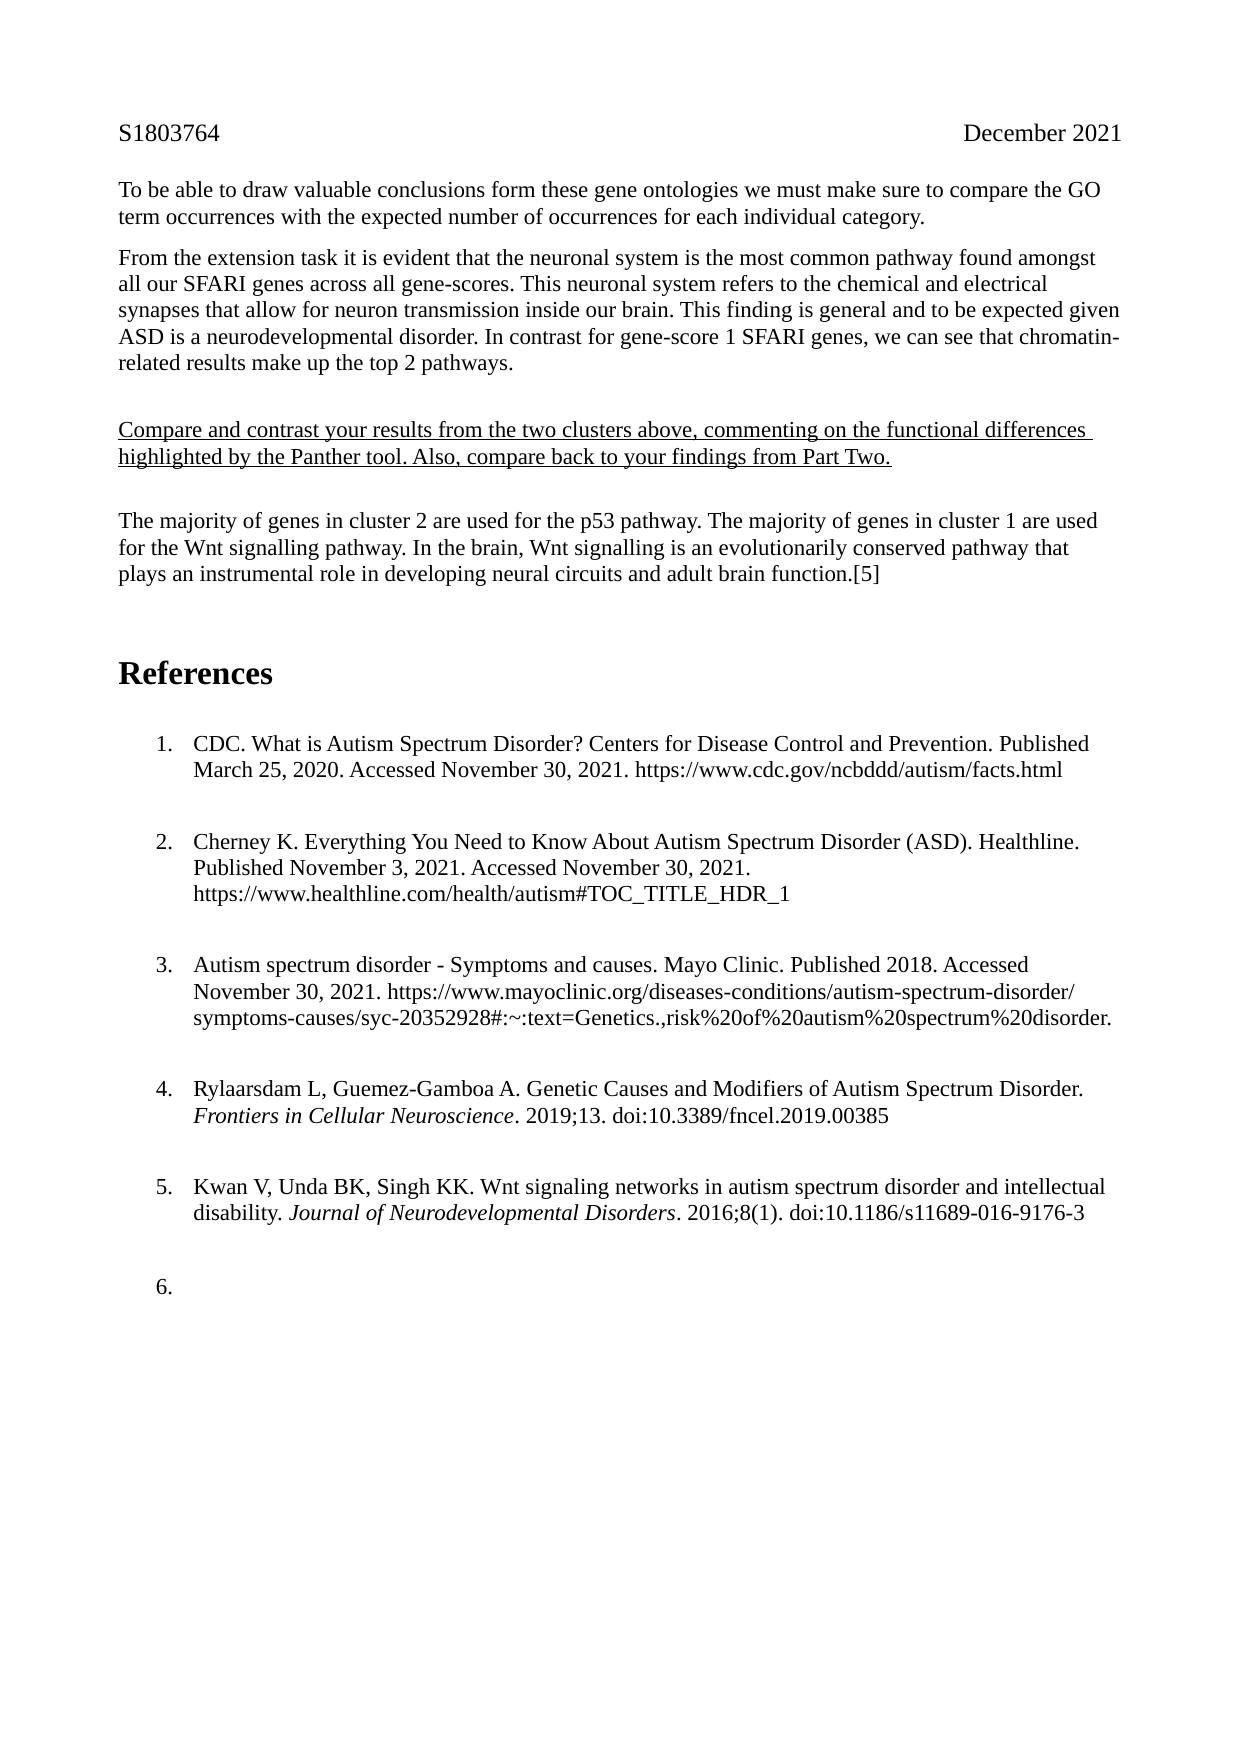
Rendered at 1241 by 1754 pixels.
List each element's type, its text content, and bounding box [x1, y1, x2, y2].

text ‌ [118, 1031, 1122, 1057]
list Kwan V, Unda BK, Singh KK. Wnt signaling networks in autism spectrum disorder and intellectual disability. Journal of Neurodevelopmental Disorders. 2016;8(1). doi:10.1186/s11689-016-9176-3 [156, 1173, 1122, 1226]
list CDC. What is Autism Spectrum Disorder? Centers for Disease Control and Prevention. Published March 25, 2020. Accessed November 30, 2021. https://www.cdc.gov/ncbddd/autism/facts.html [156, 730, 1122, 783]
list Rylaarsdam L, Guemez-Gamboa A. Genetic Causes and Modifiers of Autism Spectrum Disorder. Frontiers in Cellular Neuroscience. 2019;13. doi:10.3389/fncel.2019.00385 [156, 1075, 1122, 1128]
text From the extension task it is evident that the neuronal system is the most common pathway found amongst all our SFARI genes across all gene-scores. This neuronal system refers to the chemical and electrical synapses that allow for neuron transmission inside our brain. This finding is general and to be expected given ASD is a neurodevelopmental disorder. In contrast for gene-score 1 SFARI genes, we can see that chromatin-related results make up the top 2 pathways. [118, 244, 1122, 375]
text ‌ [118, 907, 1122, 933]
text ‌ [118, 1128, 1122, 1154]
text ‌ [118, 1226, 1122, 1254]
text To be able to draw valuable conclusions form these gene ontologies we must make sure to compare the GO term occurrences with the expected number of occurrences for each individual category. [118, 176, 1122, 229]
text References [118, 653, 1122, 692]
text ‌ [118, 783, 1122, 809]
list Autism spectrum disorder - Symptoms and causes. Mayo Clinic. Published 2018. Accessed November 30, 2021. https://www.mayoclinic.org/diseases-conditions/autism-spectrum-disorder/symptoms-causes/syc-20352928#:~:text=Genetics.,risk%20of%20autism%20spectrum%20disorder. [156, 952, 1122, 1031]
list Cherney K. Everything You Need to Know About Autism Spectrum Disorder (ASD). Healthline. Published November 3, 2021. Accessed November 30, 2021. https://www.healthline.com/health/autism#TOC_TITLE_HDR_1 [156, 828, 1122, 907]
text The majority of genes in cluster 2 are used for the p53 pathway. The majority of genes in cluster 1 are used for the Wnt signalling pathway. In the brain, Wnt signalling is an evolutionarily conserved pathway that plays an instrumental role in developing neural circuits and adult brain function.[5] [118, 507, 1122, 653]
text Compare and contrast your results from the two clusters above, commenting on the functional differences highlighted by the Panther tool. Also, compare back to your findings from Part Two. [118, 416, 1122, 469]
